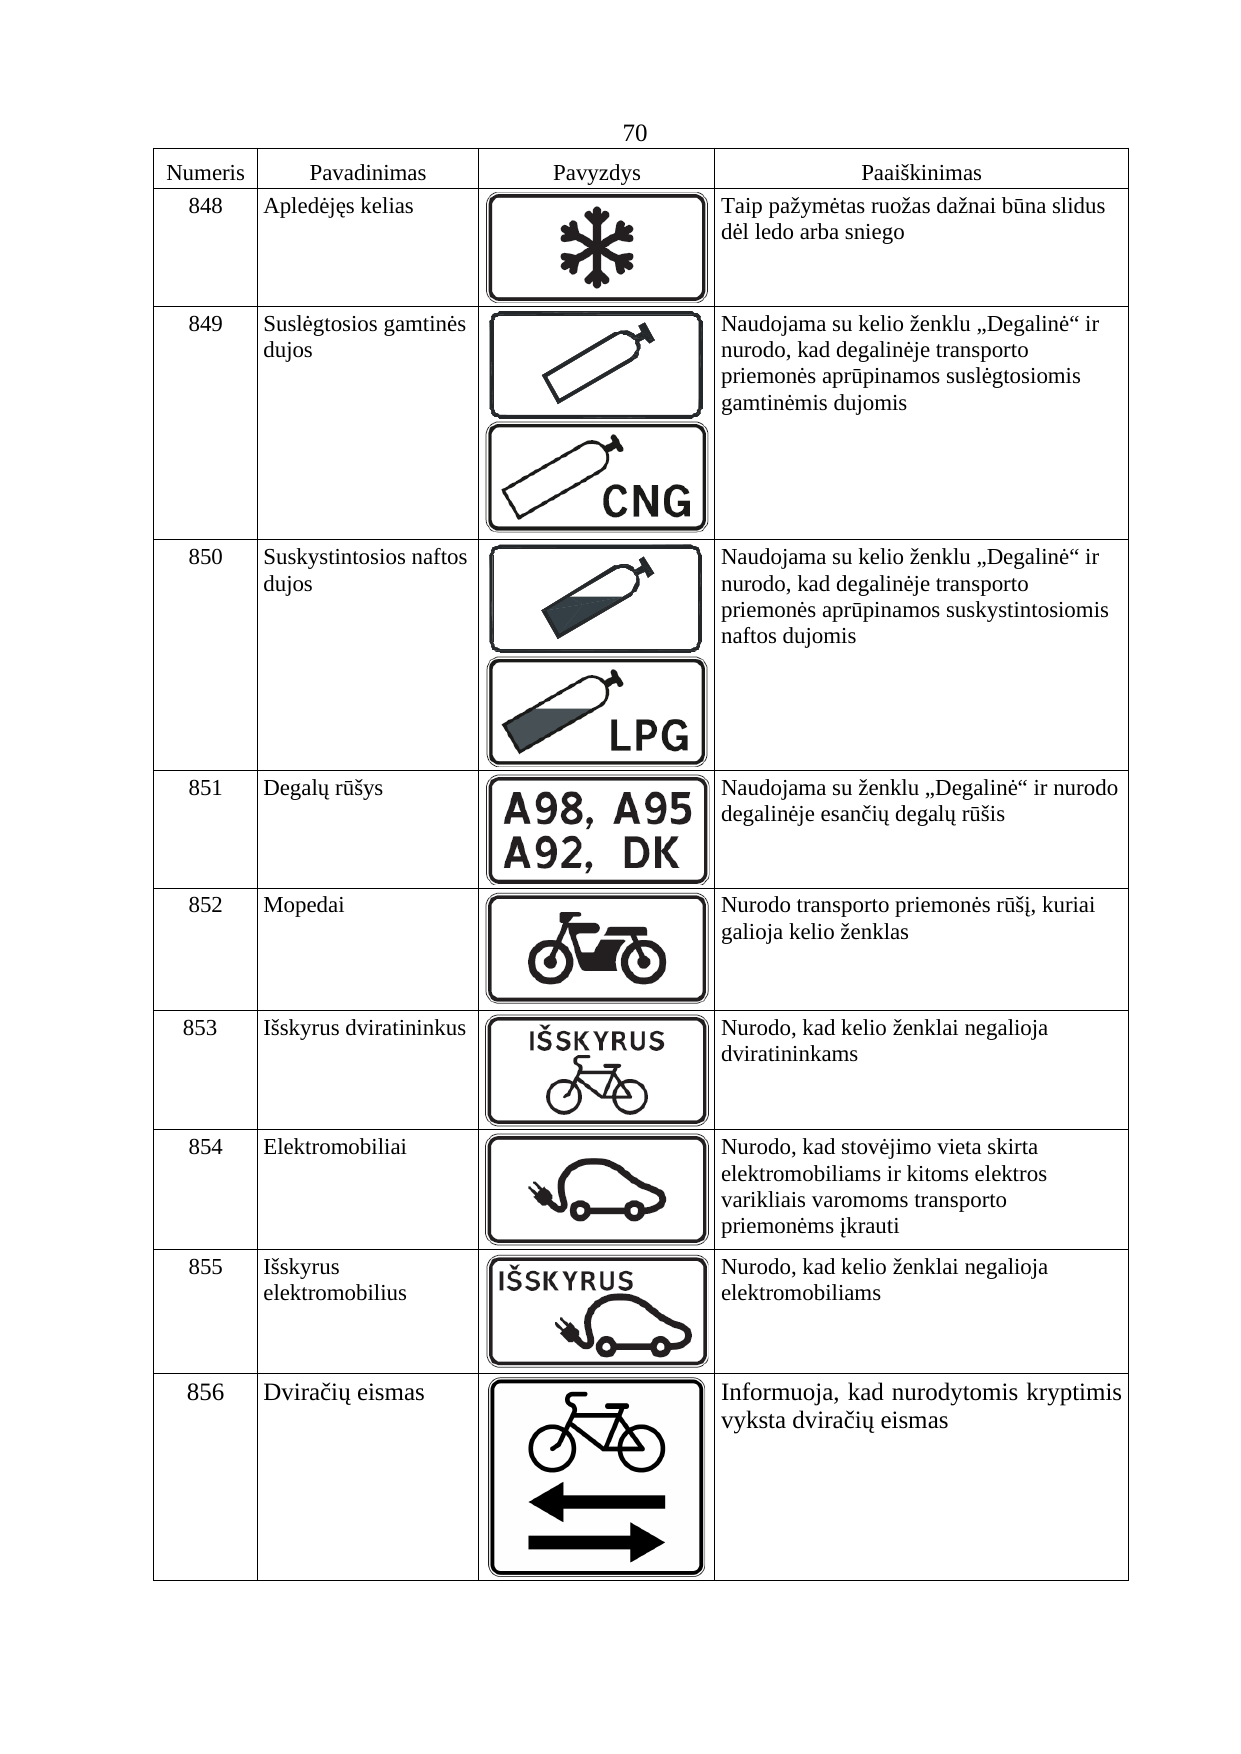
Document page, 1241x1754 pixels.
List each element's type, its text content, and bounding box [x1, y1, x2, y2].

table_cell Nurodo, kad kelio ženklai negalioja elektromobiliams [715, 1250, 1128, 1373]
table_cell Išskyrus elektromobilius [258, 1250, 478, 1373]
table_cell Taip pažymėtas ruožas dažnai būna slidus dėl ledo arba sniego [715, 189, 1128, 306]
table_cell Dviračių eismas [258, 1374, 478, 1580]
table_cell 850 [154, 540, 257, 770]
table_cell Mopedai [258, 889, 478, 1010]
table_cell 854 [154, 1130, 257, 1249]
table_header Pavyzdys [479, 149, 714, 188]
table_cell Nurodo, kad stovėjimo vieta skirta elektromobiliams ir kitoms elektros varikliais varomoms transporto priemonėms įkrauti [715, 1130, 1128, 1249]
table_cell [479, 1374, 714, 1580]
table_cell Išskyrus dviratininkus [258, 1011, 478, 1129]
table_cell Suslėgtosios gamtinės dujos [258, 307, 478, 539]
table_cell 852 [154, 889, 257, 1010]
table_header Pavadinimas [258, 149, 478, 188]
table_cell 849 [154, 307, 257, 539]
table_header Numeris [154, 149, 257, 188]
table_cell [479, 771, 714, 887]
table_cell [479, 1011, 714, 1129]
table_cell 851 [154, 771, 257, 887]
table_cell 856 [154, 1374, 257, 1580]
table_cell Naudojama su kelio ženklu „Degalinė“ ir nurodo, kad degalinėje transporto priemonės aprūpinamos suskystintosiomis naftos dujomis [715, 540, 1128, 770]
table_cell Degalų rūšys [258, 771, 478, 887]
table_cell Naudojama su kelio ženklu „Degalinė“ ir nurodo, kad degalinėje transporto priemonės aprūpinamos suslėgtosiomis gamtinėmis dujomis [715, 307, 1128, 539]
table_cell Suskystintosios naftos dujos [258, 540, 478, 770]
table_cell 853 [154, 1011, 257, 1129]
table_cell 855 [154, 1250, 257, 1373]
table_cell Informuoja, kad nurodytomis kryptimis vyksta dviračių eismas [715, 1374, 1128, 1580]
table_cell Apledėjęs kelias [258, 189, 478, 306]
table_cell 848 [154, 189, 257, 306]
table_cell [479, 189, 714, 306]
table_cell [479, 540, 714, 770]
table_cell [479, 889, 714, 1010]
table_cell Nurodo transporto priemonės rūšį, kuriai galioja kelio ženklas [715, 889, 1128, 1010]
table_cell [479, 1250, 714, 1373]
table_cell Naudojama su ženklu „Degalinė“ ir nurodo degalinėje esančių degalų rūšis [715, 771, 1128, 887]
table_header Paaiškinimas [715, 149, 1128, 188]
table_cell Nurodo, kad kelio ženklai negalioja dviratininkams [715, 1011, 1128, 1129]
table_cell Elektromobiliai [258, 1130, 478, 1249]
table_cell [479, 1130, 714, 1249]
table_cell [479, 307, 714, 539]
